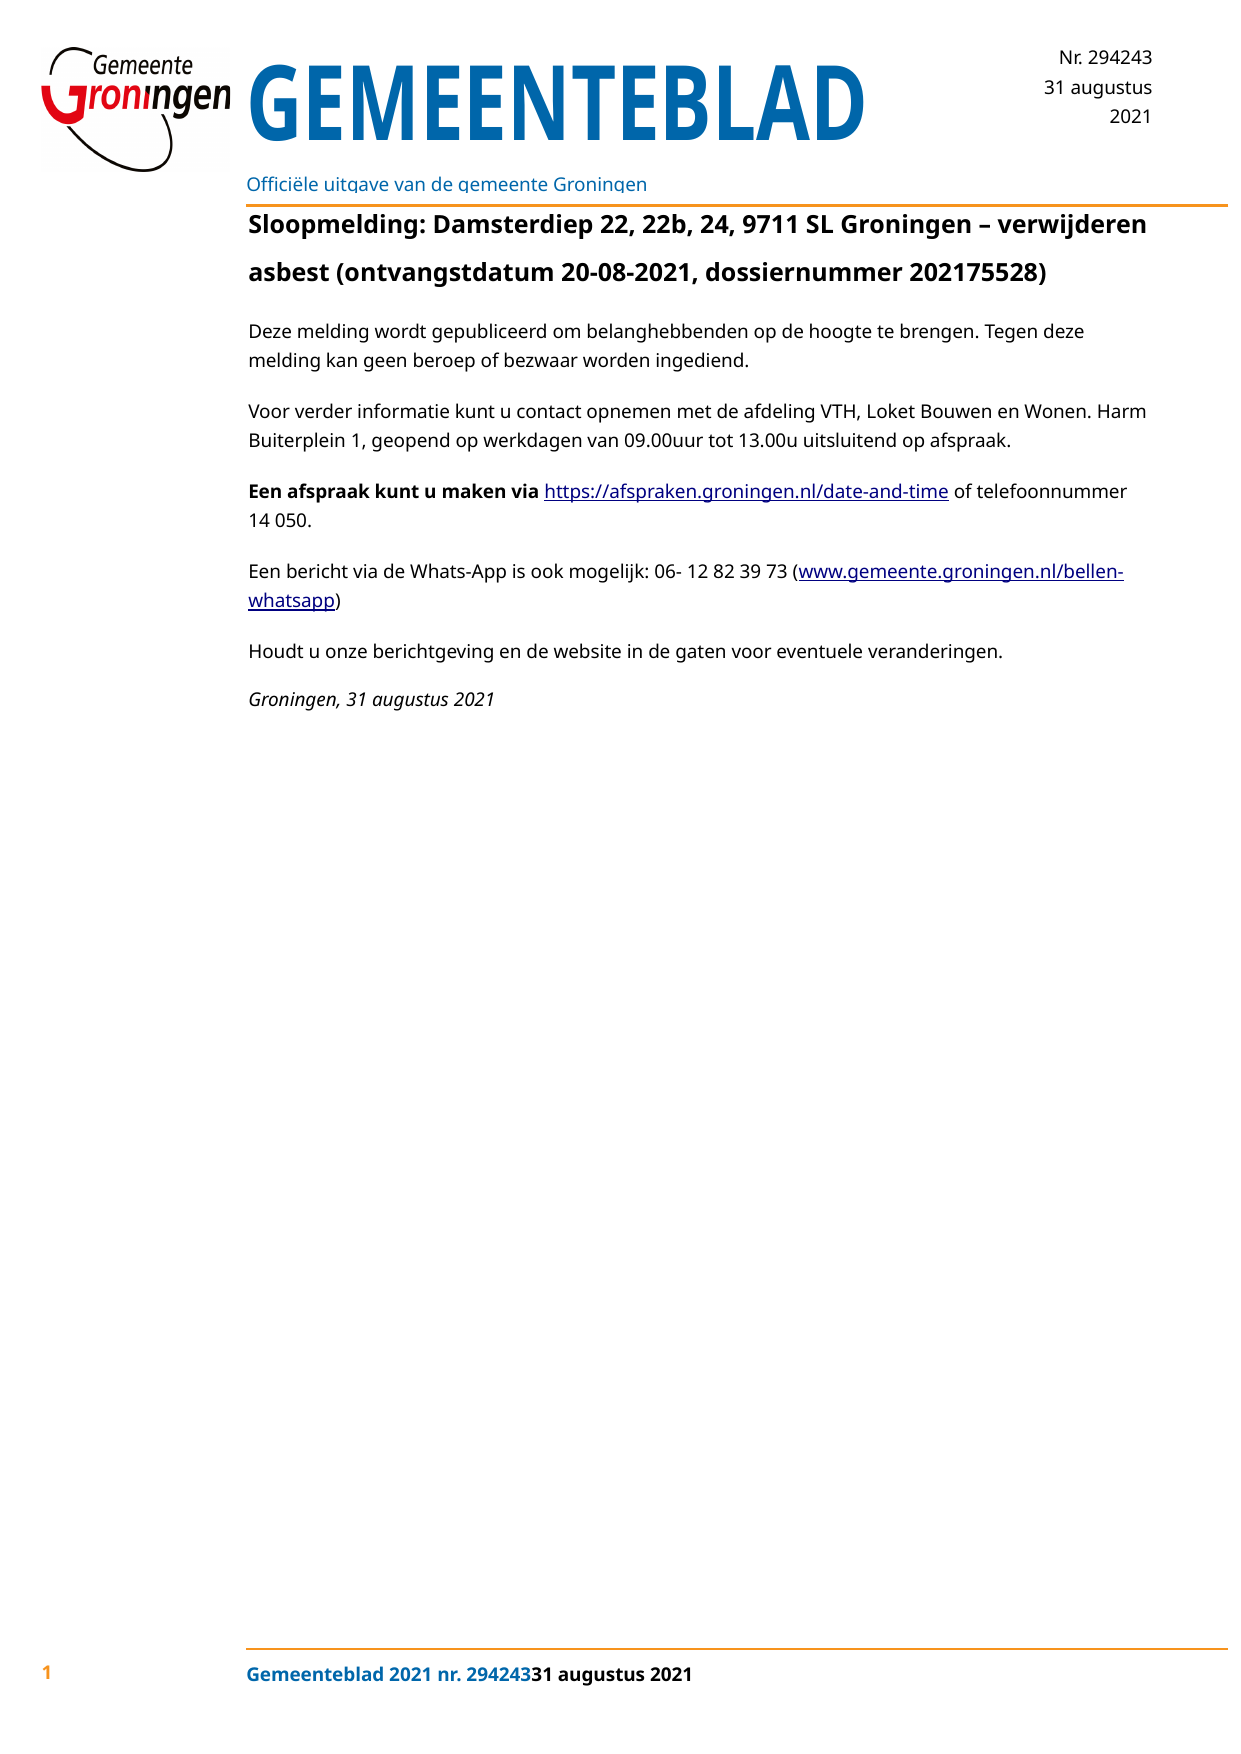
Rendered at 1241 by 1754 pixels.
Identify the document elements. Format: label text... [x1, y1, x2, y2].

text Een afspraak kunt u maken via https://afspraken.groningen.nl/date-and-time of telefoonnummer 14 050. [248, 478, 1152, 533]
text Deze melding wordt gepubliceerd om belanghebbenden op de hoogte te brengen. Tegen deze melding kan geen beroep of bezwaar worden ingediend. [248, 318, 1152, 373]
text Voor verder informatie kunt u contact opnemen met de afdeling VTH, Loket Bouwen en Wonen. Harm Buiterplein 1, geopend op werkdagen van 09.00uur tot 13.00u uitsluitend op afspraak. [248, 398, 1152, 453]
text Houdt u onze berichtgeving en de website in de gaten voor eventuele veranderingen. [248, 638, 1152, 664]
text Sloopmelding: Damsterdiep 22, 22b, 24, 9711 SL Groningen – verwijderen asbest (ontvangstdatum 20-08-2021, dossiernummer 202175528) [248, 207, 1152, 288]
picture [41, 47, 231, 172]
text Een bericht via de Whats-App is ook mogelijk: 06- 12 82 39 73 (www.gemeente.groningen.nl/bellen-whatsapp) [248, 558, 1152, 613]
text Groningen, 31 augustus 2021 [248, 686, 1152, 711]
